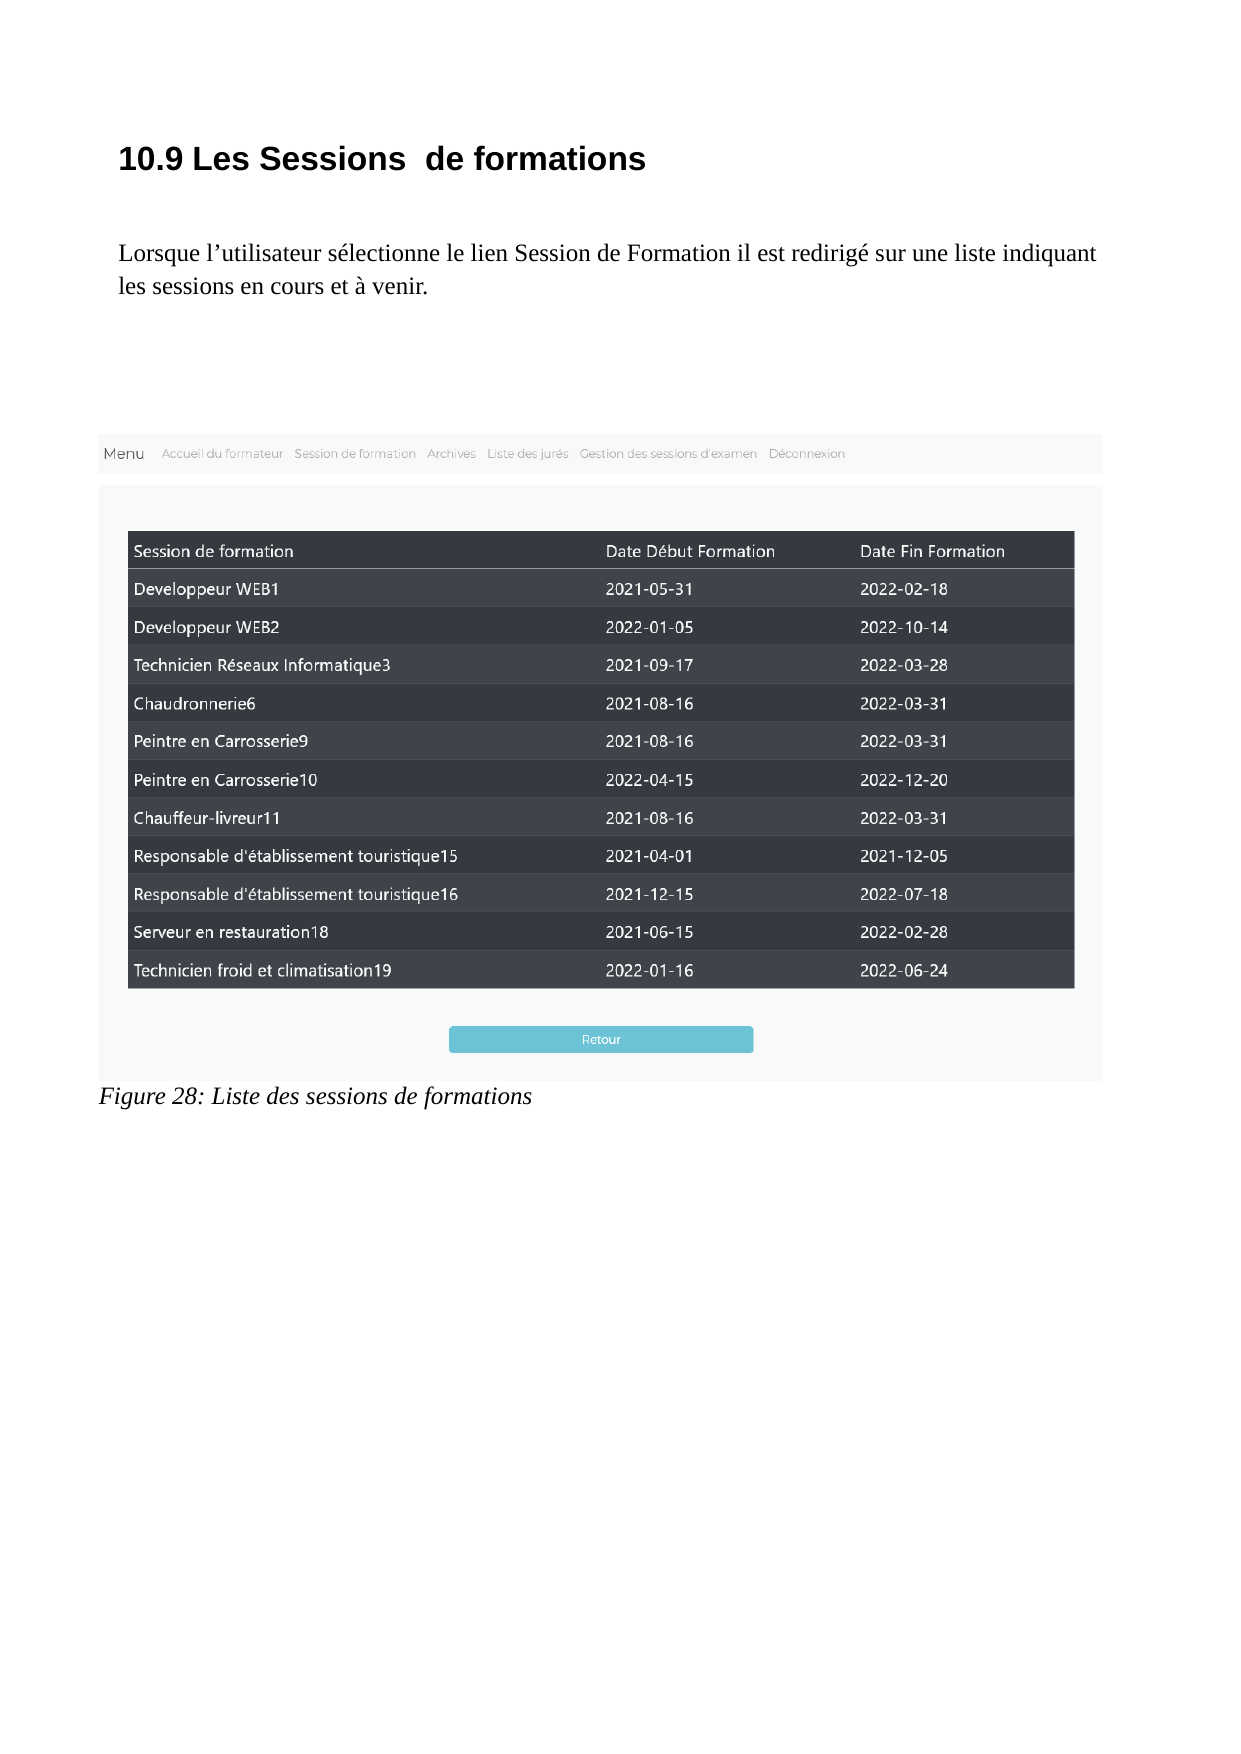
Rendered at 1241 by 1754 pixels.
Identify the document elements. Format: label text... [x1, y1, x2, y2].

text Lorsque l’utilisateur sélectionne le lien Session de Formation il est redirigé sur une liste indiquant les sessions en cours et à venir. [118, 238, 1122, 299]
text Figure 28: Liste des sessions de formations [98, 1081, 1102, 1109]
text [98, 416, 1102, 428]
subtitle Les Sessions de formations [118, 139, 1122, 178]
picture [98, 428, 1103, 1081]
